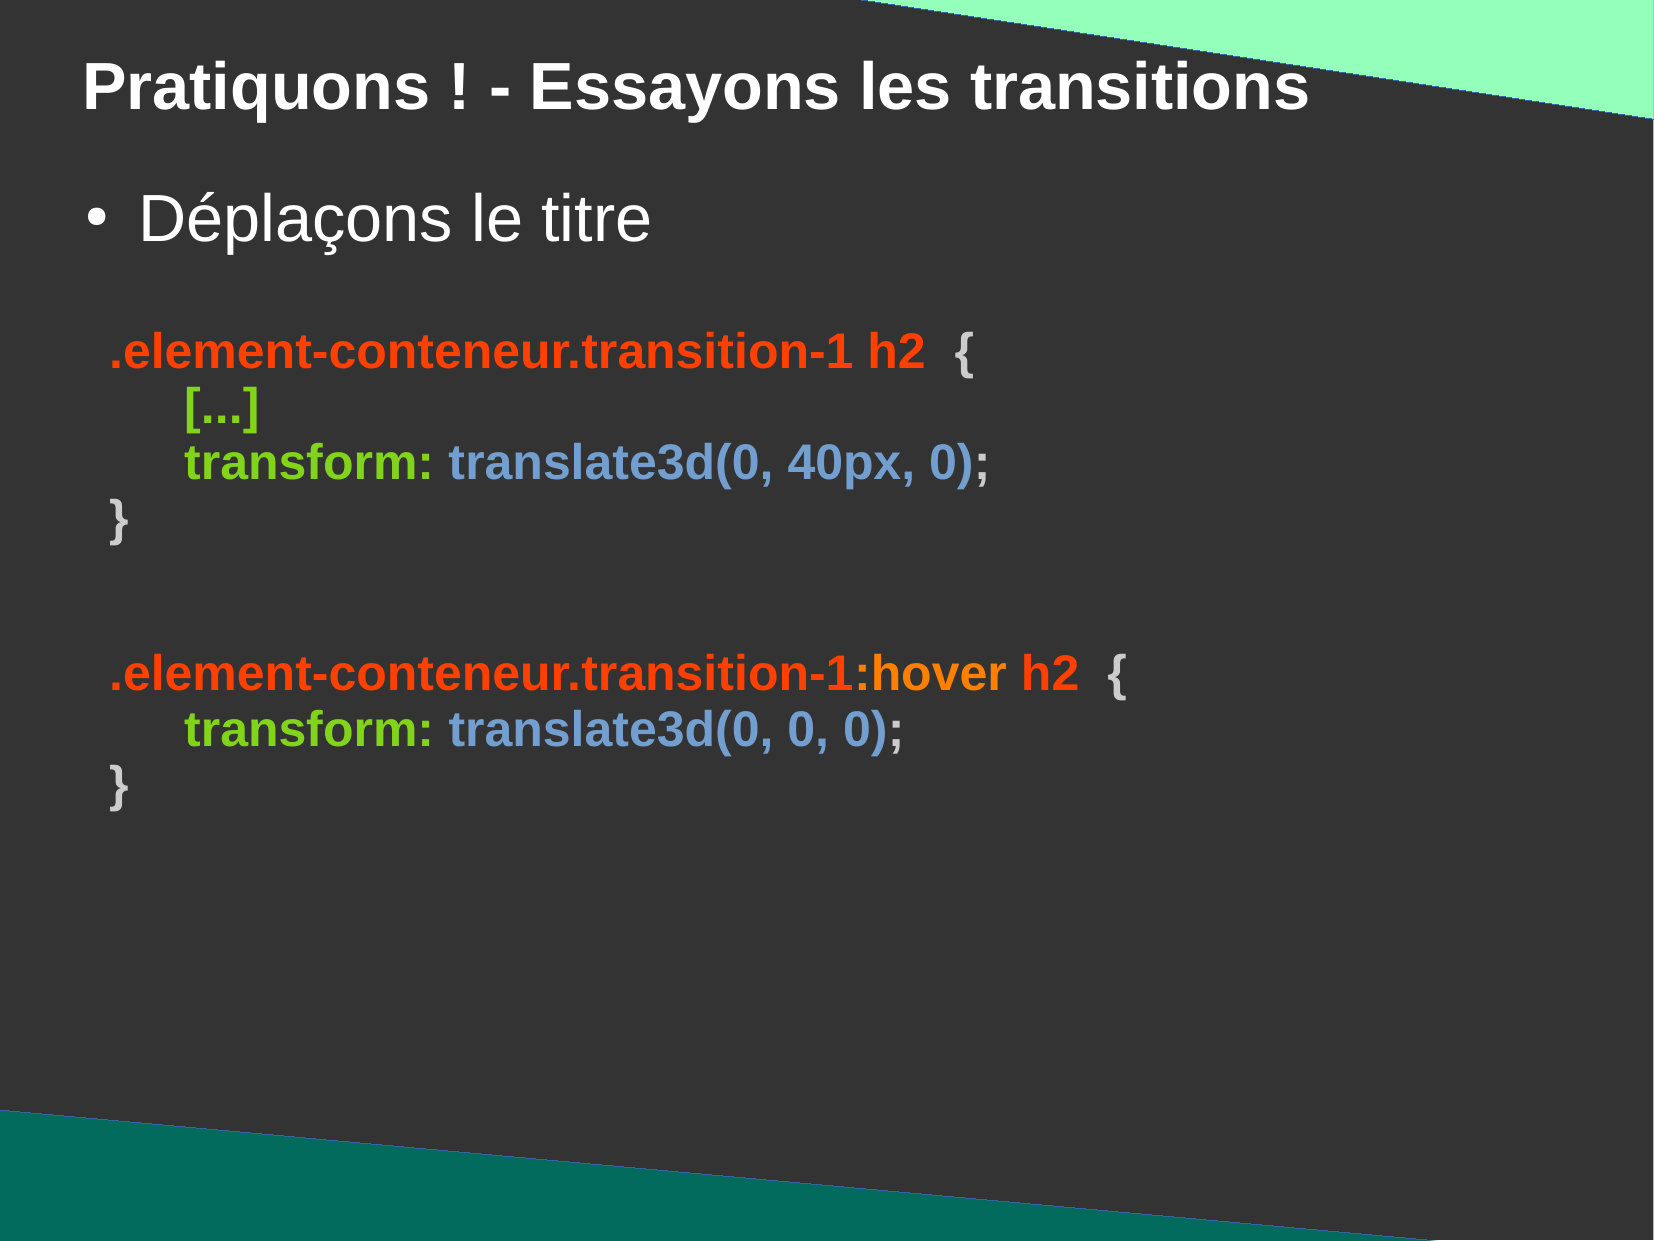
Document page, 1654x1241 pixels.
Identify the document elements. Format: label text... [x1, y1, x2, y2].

text_box [861, 0, 1654, 120]
list Déplaçons le titre [67, 180, 1607, 378]
text_box .element-conteneur.transition-1 h2 { [...] transform: translate3d(0, 40px, 0); } [94, 315, 1489, 609]
title Pratiquons ! - Essayons les transitions [82, 49, 1630, 199]
text_box .element-conteneur.transition-1:hover h2 { transform: translate3d(0, 0, 0); } [94, 637, 1465, 839]
